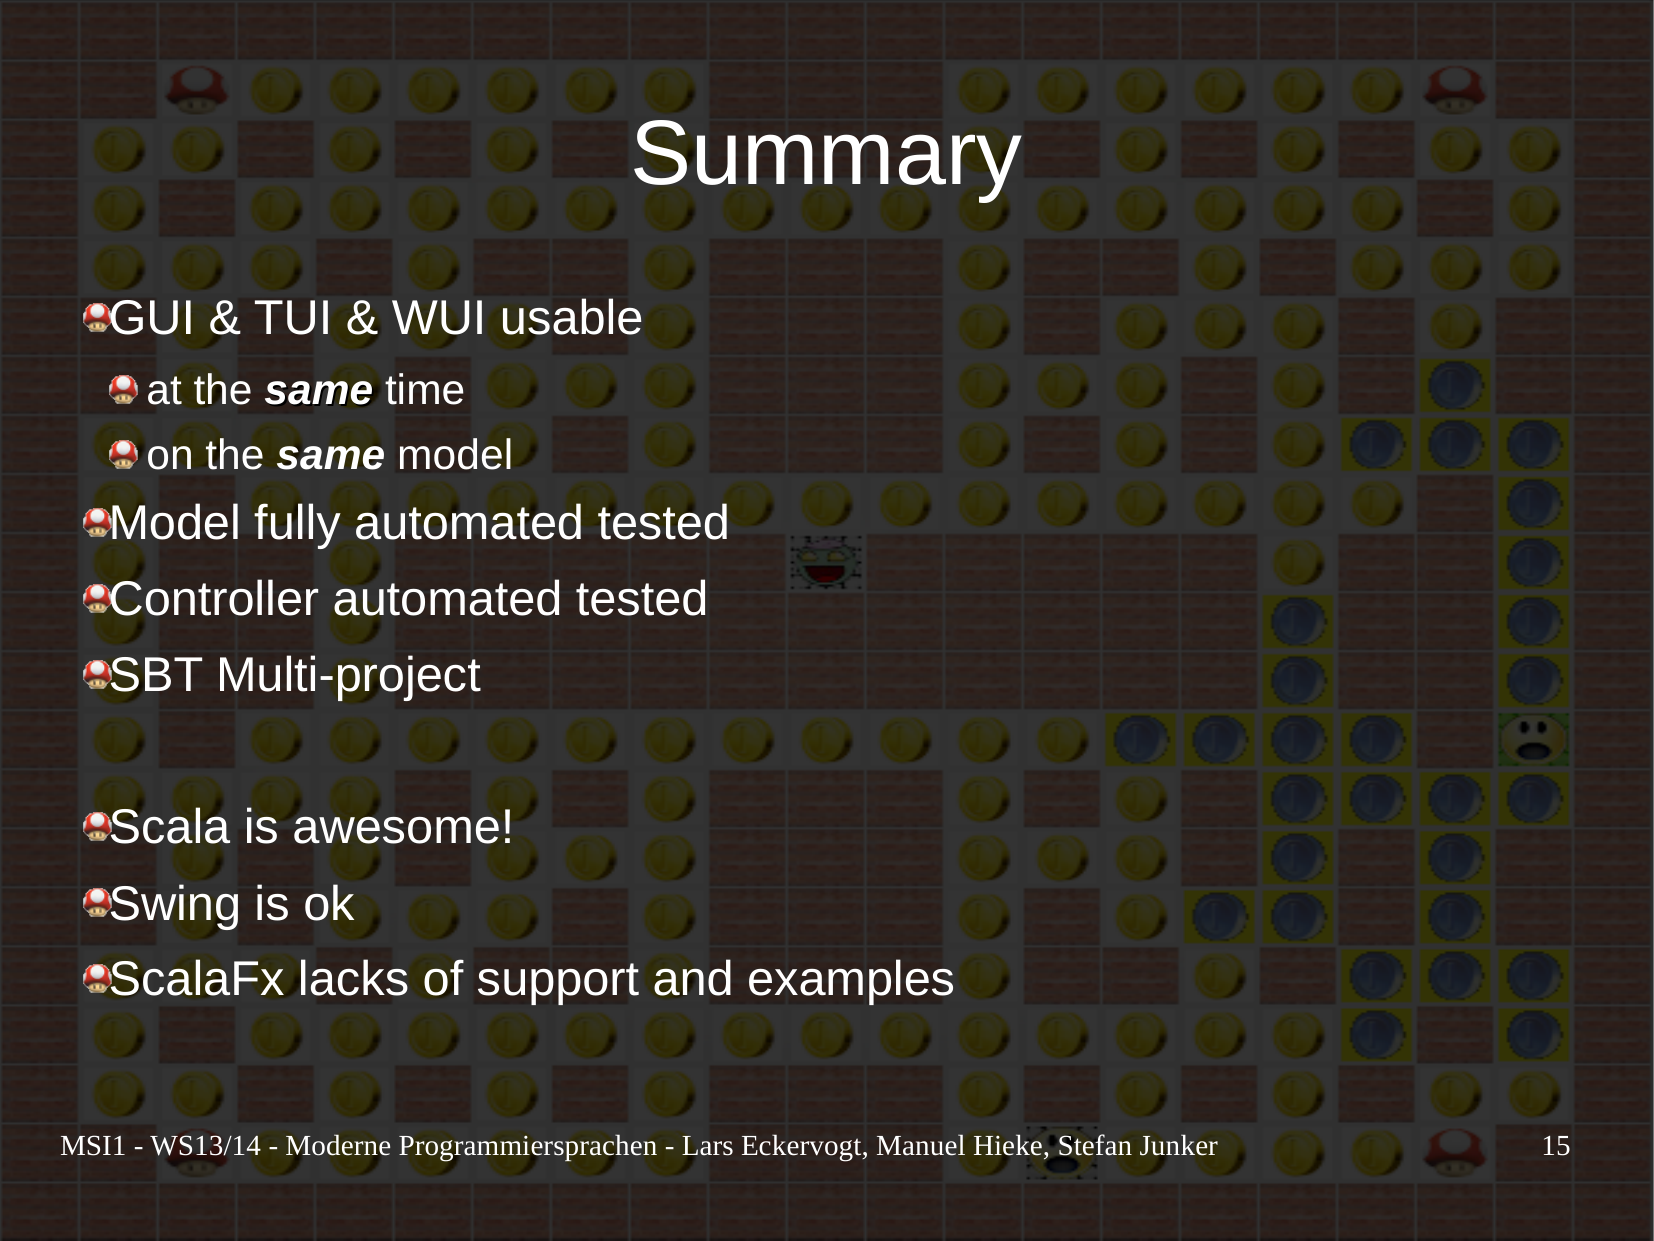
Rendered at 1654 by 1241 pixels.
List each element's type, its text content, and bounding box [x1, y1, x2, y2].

picture [0, 0, 1654, 1241]
title Summary [82, 49, 1571, 257]
list GUI & TUI & WUI usable at the same time on the same model Model fully automated tested Controller automated tested SBT Multi-project Scala is awesome! Swing is ok ScalaFx lacks of support and examples [82, 290, 1571, 1010]
